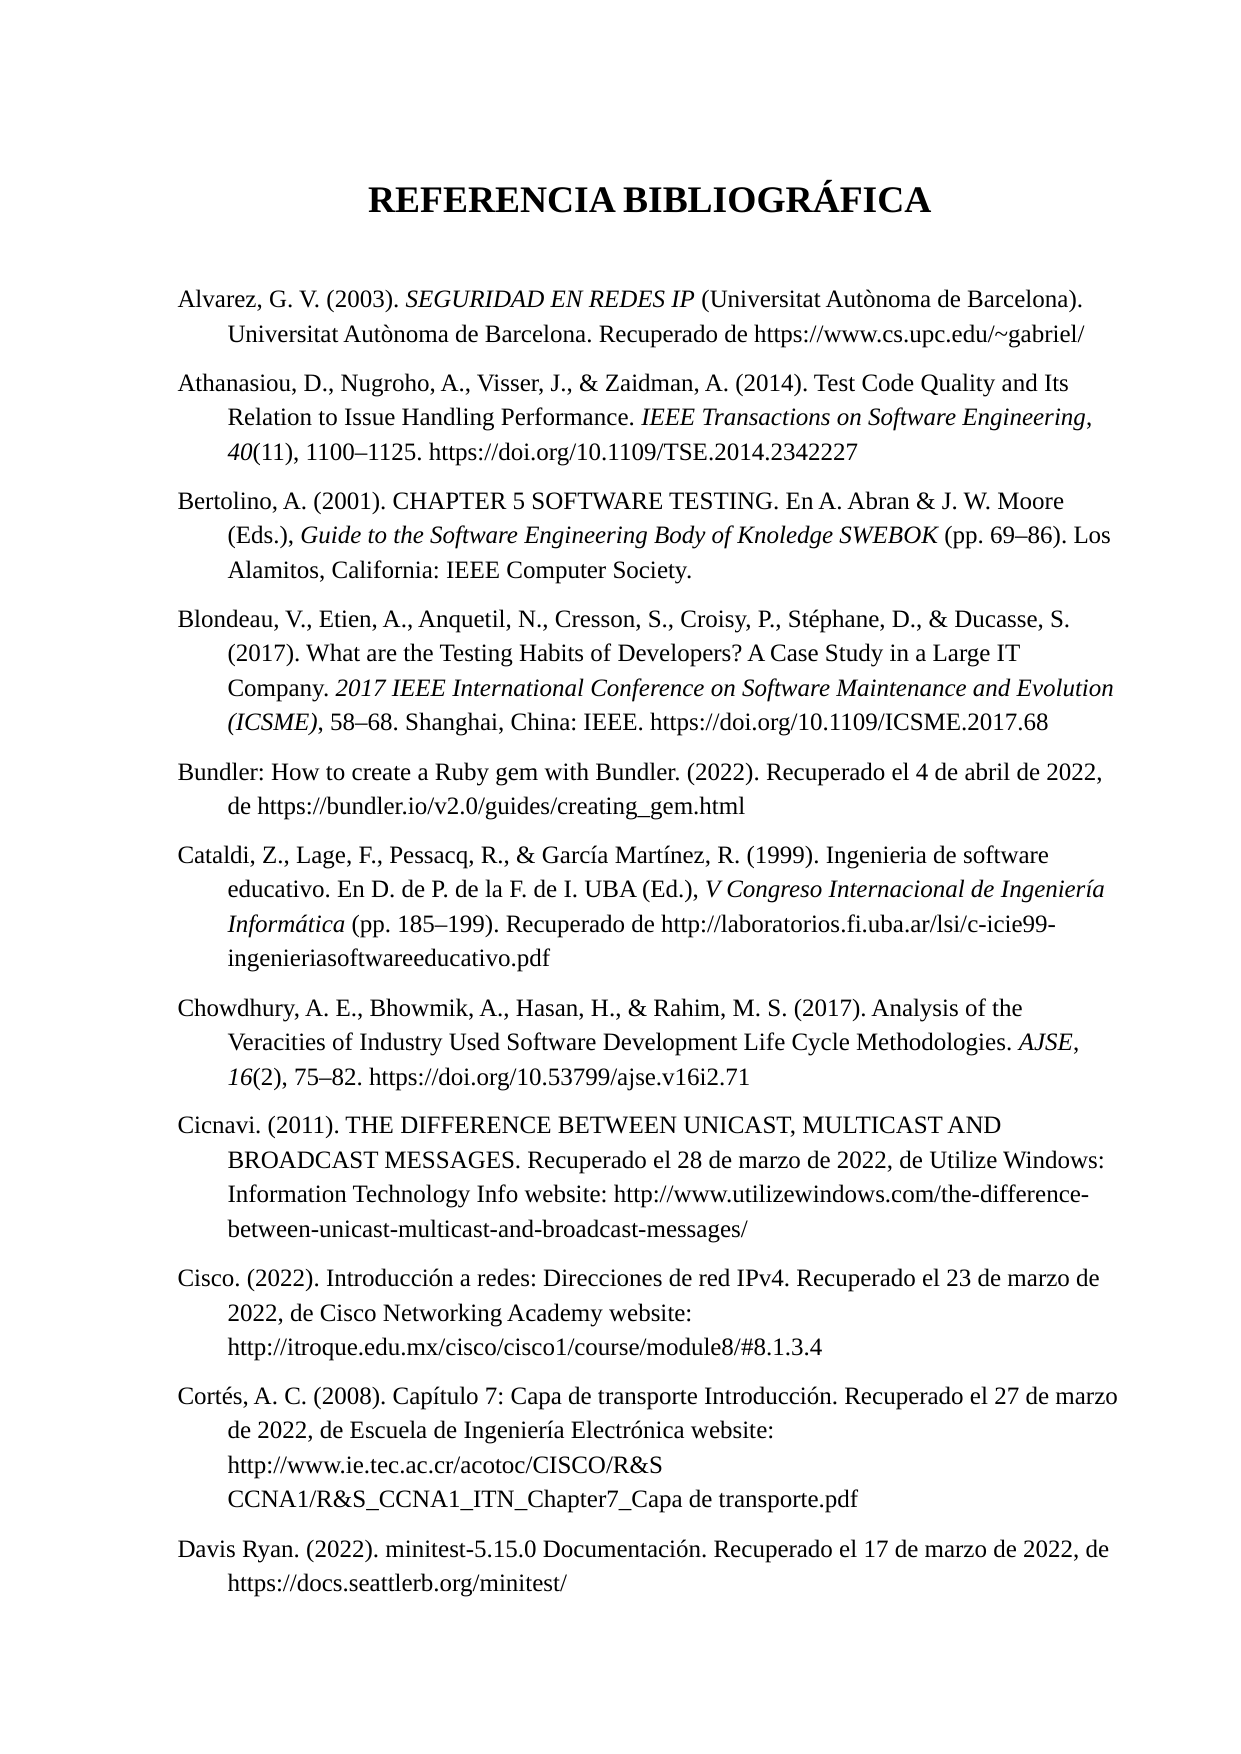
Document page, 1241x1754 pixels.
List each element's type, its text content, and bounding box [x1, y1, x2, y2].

text Cataldi, Z., Lage, F., Pessacq, R., & García Martínez, R. (1999). Ingenieria de software educativo. En D. de P. de la F. de I. UBA (Ed.), V Congreso Internacional de Ingeniería Informática (pp. 185–199). Recuperado de http://laboratorios.fi.uba.ar/lsi/c-icie99-ingenieriasoftwareeducativo.pdf [177, 840, 1122, 972]
text Cicnavi. (2011). THE DIFFERENCE BETWEEN UNICAST, MULTICAST AND BROADCAST MESSAGES. Recuperado el 28 de marzo de 2022, de Utilize Windows: Information Technology Info website: http://www.utilizewindows.com/the-difference-between-unicast-multicast-and-broadcast-messages/ [177, 1111, 1122, 1243]
text Bundler: How to create a Ruby gem with Bundler. (2022). Recuperado el 4 de abril de 2022, de https://bundler.io/v2.0/guides/creating_gem.html [177, 757, 1122, 820]
text Athanasiou, D., Nugroho, A., Visser, J., & Zaidman, A. (2014). Test Code Quality and Its Relation to Issue Handling Performance. IEEE Transactions on Software Engineering, 40(11), 1100–1125. https://doi.org/10.1109/TSE.2014.2342227 [177, 368, 1122, 466]
text Chowdhury, A. E., Bhowmik, A., Hasan, H., & Rahim, M. S. (2017). Analysis of the Veracities of Industry Used Software Development Life Cycle Methodologies. AJSE, 16(2), 75–82. https://doi.org/10.53799/ajse.v16i2.71 [177, 993, 1122, 1090]
list Referencia Bibliográfica [177, 177, 1122, 220]
text Alvarez, G. V. (2003). SEGURIDAD EN REDES IP (Universitat Autònoma de Barcelona). Universitat Autònoma de Barcelona. Recuperado de https://www.cs.upc.edu/~gabriel/ [177, 284, 1122, 348]
text Cisco. (2022). Introducción a redes: Direcciones de red IPv4. Recuperado el 23 de marzo de 2022, de Cisco Networking Academy website: http://itroque.edu.mx/cisco/cisco1/course/module8/#8.1.3.4 [177, 1263, 1122, 1361]
text Cortés, A. C. (2008). Capítulo 7: Capa de transporte Introducción. Recuperado el 27 de marzo de 2022, de Escuela de Ingeniería Electrónica website: http://www.ie.tec.ac.cr/acotoc/CISCO/R&S CCNA1/R&S_CCNA1_ITN_Chapter7_Capa de transporte.pdf [177, 1381, 1122, 1513]
text Davis Ryan. (2022). minitest-5.15.0 Documentación. Recuperado el 17 de marzo de 2022, de https://docs.seattlerb.org/minitest/ [177, 1534, 1122, 1597]
text Bertolino, A. (2001). CHAPTER 5 SOFTWARE TESTING. En A. Abran & J. W. Moore (Eds.), Guide to the Software Engineering Body of Knoledge SWEBOK (pp. 69–86). Los Alamitos, California: IEEE Computer Society. [177, 486, 1122, 584]
text Blondeau, V., Etien, A., Anquetil, N., Cresson, S., Croisy, P., Stéphane, D., & Ducasse, S. (2017). What are the Testing Habits of Developers? A Case Study in a Large IT Company. 2017 IEEE International Conference on Software Maintenance and Evolution (ICSME), 58–68. Shanghai, China: IEEE. https://doi.org/10.1109/ICSME.2017.68 [177, 604, 1122, 736]
